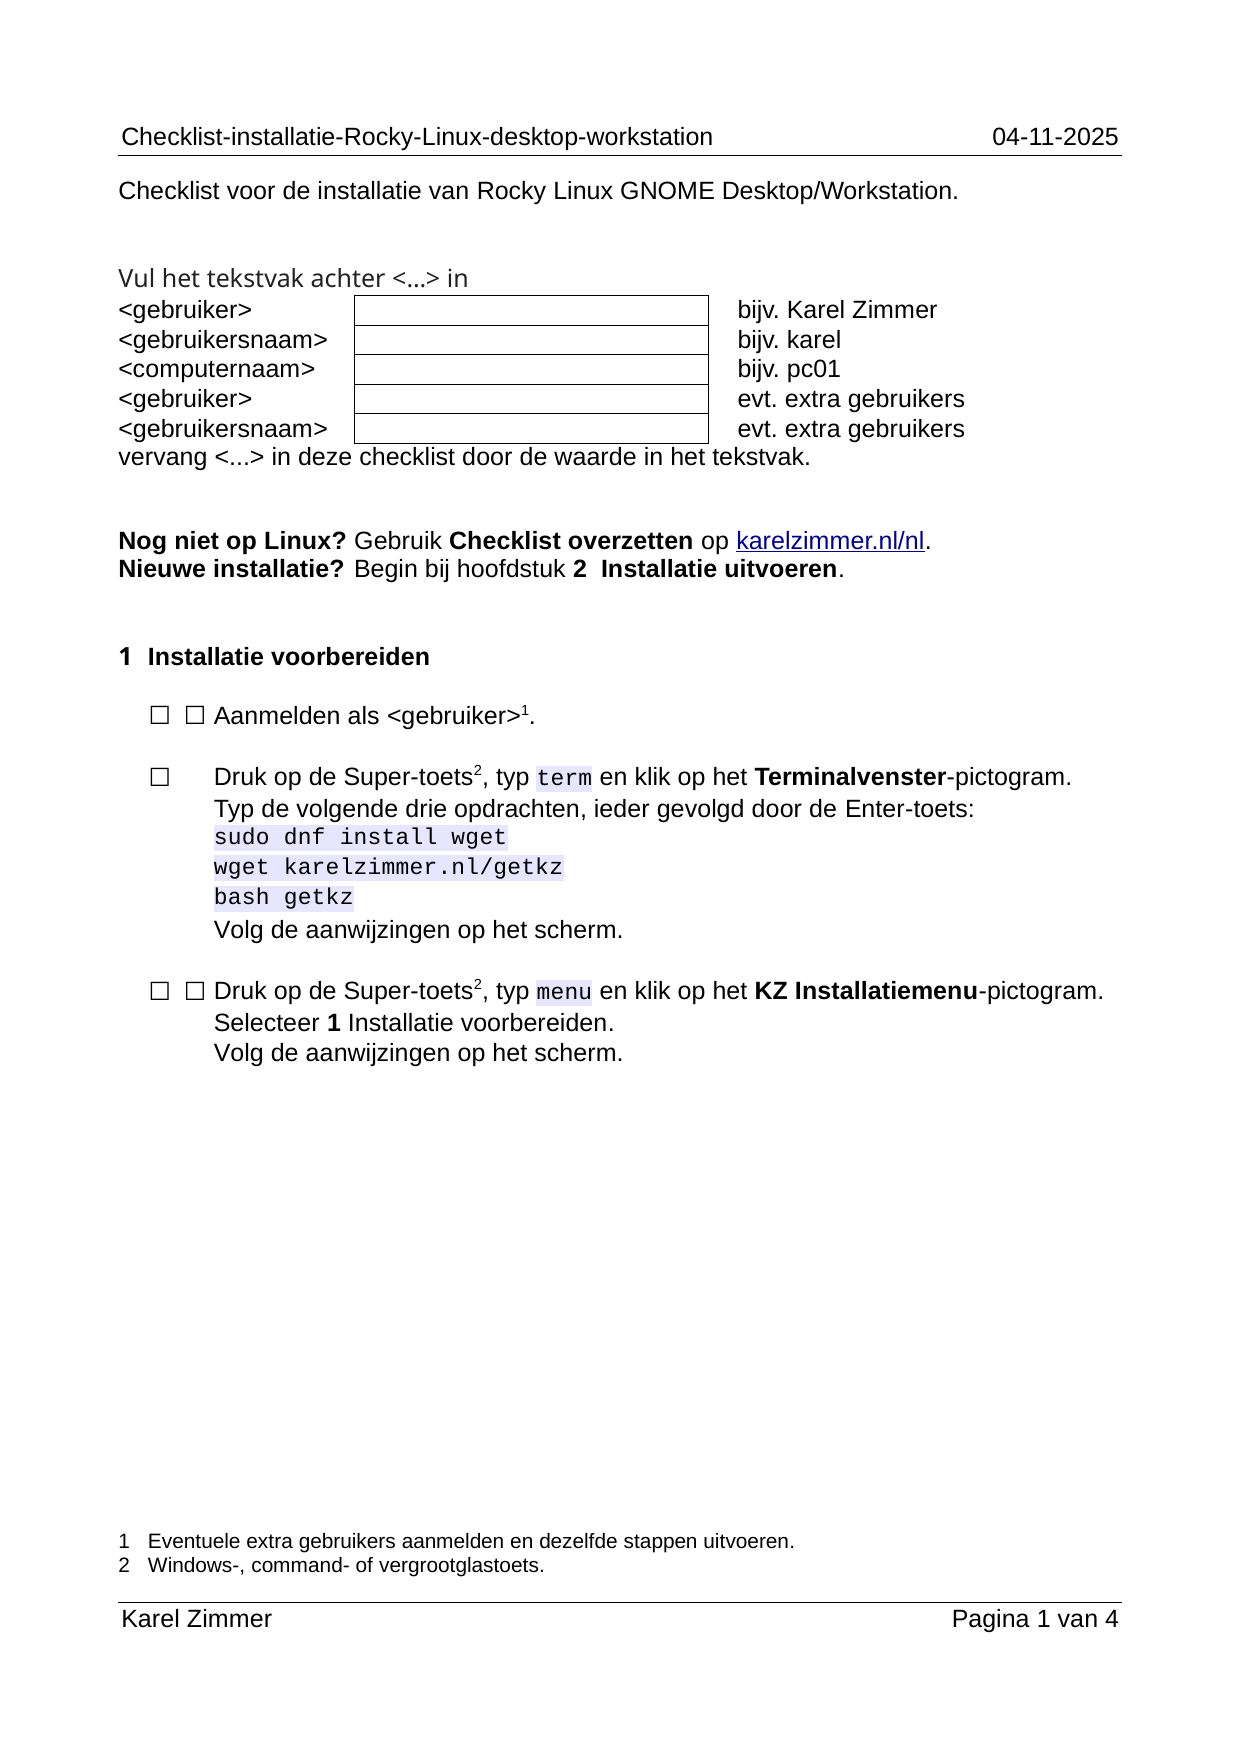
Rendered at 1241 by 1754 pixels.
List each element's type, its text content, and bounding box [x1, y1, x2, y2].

text bijv. karel [709, 325, 1122, 354]
text <gebruiker> [118, 295, 354, 325]
table_header [118, 701, 142, 731]
table_cell [177, 794, 213, 824]
table_cell [118, 824, 142, 854]
table_cell [142, 1038, 177, 1068]
text Nog niet op Linux? Gebruik Checklist overzetten op karelzimmer.nl/nl. [118, 527, 1122, 555]
table_cell ☐ [142, 976, 177, 1007]
table_cell Druk op de Super-toets, typ term en klik op het Terminalvenster-pictogram. [213, 762, 1122, 794]
table_cell [142, 945, 177, 976]
table_cell [142, 731, 177, 762]
text <gebruiker> [118, 384, 354, 413]
table_cell [177, 915, 213, 945]
table_cell Typ de volgende drie opdrachten, ieder gevolgd door de Enter-toets: [213, 794, 1122, 824]
table_cell [118, 885, 142, 915]
text Nieuwe installatie? Begin bij hoofdstuk 2 Installatie uitvoeren. [118, 555, 1122, 583]
table_cell Volg de aanwijzingen op het scherm. [213, 1038, 1122, 1068]
table_cell Volg de aanwijzingen op het scherm. [213, 915, 1122, 945]
text <gebruikersnaam> [118, 413, 354, 443]
table_cell [177, 762, 213, 794]
table_cell [142, 794, 177, 824]
table_cell [118, 794, 142, 824]
text vervang <...> in deze checklist door de waarde in het tekstvak. [118, 443, 1122, 471]
table_cell [118, 854, 142, 884]
table_cell ☐ [142, 762, 177, 794]
table_cell [177, 885, 213, 915]
table_cell wget karelzimmer.nl/getkz [213, 854, 1122, 884]
table_header ☐ [142, 701, 177, 731]
table_cell [118, 945, 142, 976]
table_cell [118, 731, 142, 762]
text bijv. Karel Zimmer [709, 295, 1122, 325]
text evt. extra gebruikers [709, 413, 1122, 443]
table_cell [177, 854, 213, 884]
text <computernaam> [118, 354, 354, 384]
table_cell Selecteer 1 Installatie voorbereiden. [213, 1008, 1122, 1038]
table_cell [118, 915, 142, 945]
table_cell sudo dnf install wget [213, 824, 1122, 854]
table_cell [177, 824, 213, 854]
table_cell [142, 885, 177, 915]
table_header Aanmelden als <gebruiker>. [213, 701, 1122, 731]
list Installatie voorbereiden [118, 639, 1122, 673]
text bijv. pc01 [709, 354, 1122, 384]
table_cell [177, 1038, 213, 1068]
text <gebruikersnaam> [118, 325, 354, 354]
table_cell [177, 1008, 213, 1038]
table_cell Druk op de Super-toets2, typ menu en klik op het KZ Installatiemenu-pictogram. [213, 976, 1122, 1007]
text evt. extra gebruikers [709, 384, 1122, 413]
table_cell [213, 945, 1122, 976]
table_cell [177, 945, 213, 976]
table_cell [142, 1008, 177, 1038]
table_cell [118, 1008, 142, 1038]
table_cell [118, 1038, 142, 1068]
table_cell [142, 915, 177, 945]
table_cell [142, 824, 177, 854]
table_cell bash getkz [213, 885, 1122, 915]
table_cell [213, 731, 1122, 762]
text Checklist voor de installatie van Rocky Linux GNOME Desktop/Workstation. [118, 177, 1122, 205]
table_cell [118, 976, 142, 1007]
table_cell [177, 731, 213, 762]
table_cell [142, 854, 177, 884]
table_header ☐ [177, 701, 213, 731]
table_cell [118, 762, 142, 794]
table_cell ☐ [177, 976, 213, 1007]
text Vul het tekstvak achter <...> in [118, 261, 1122, 295]
